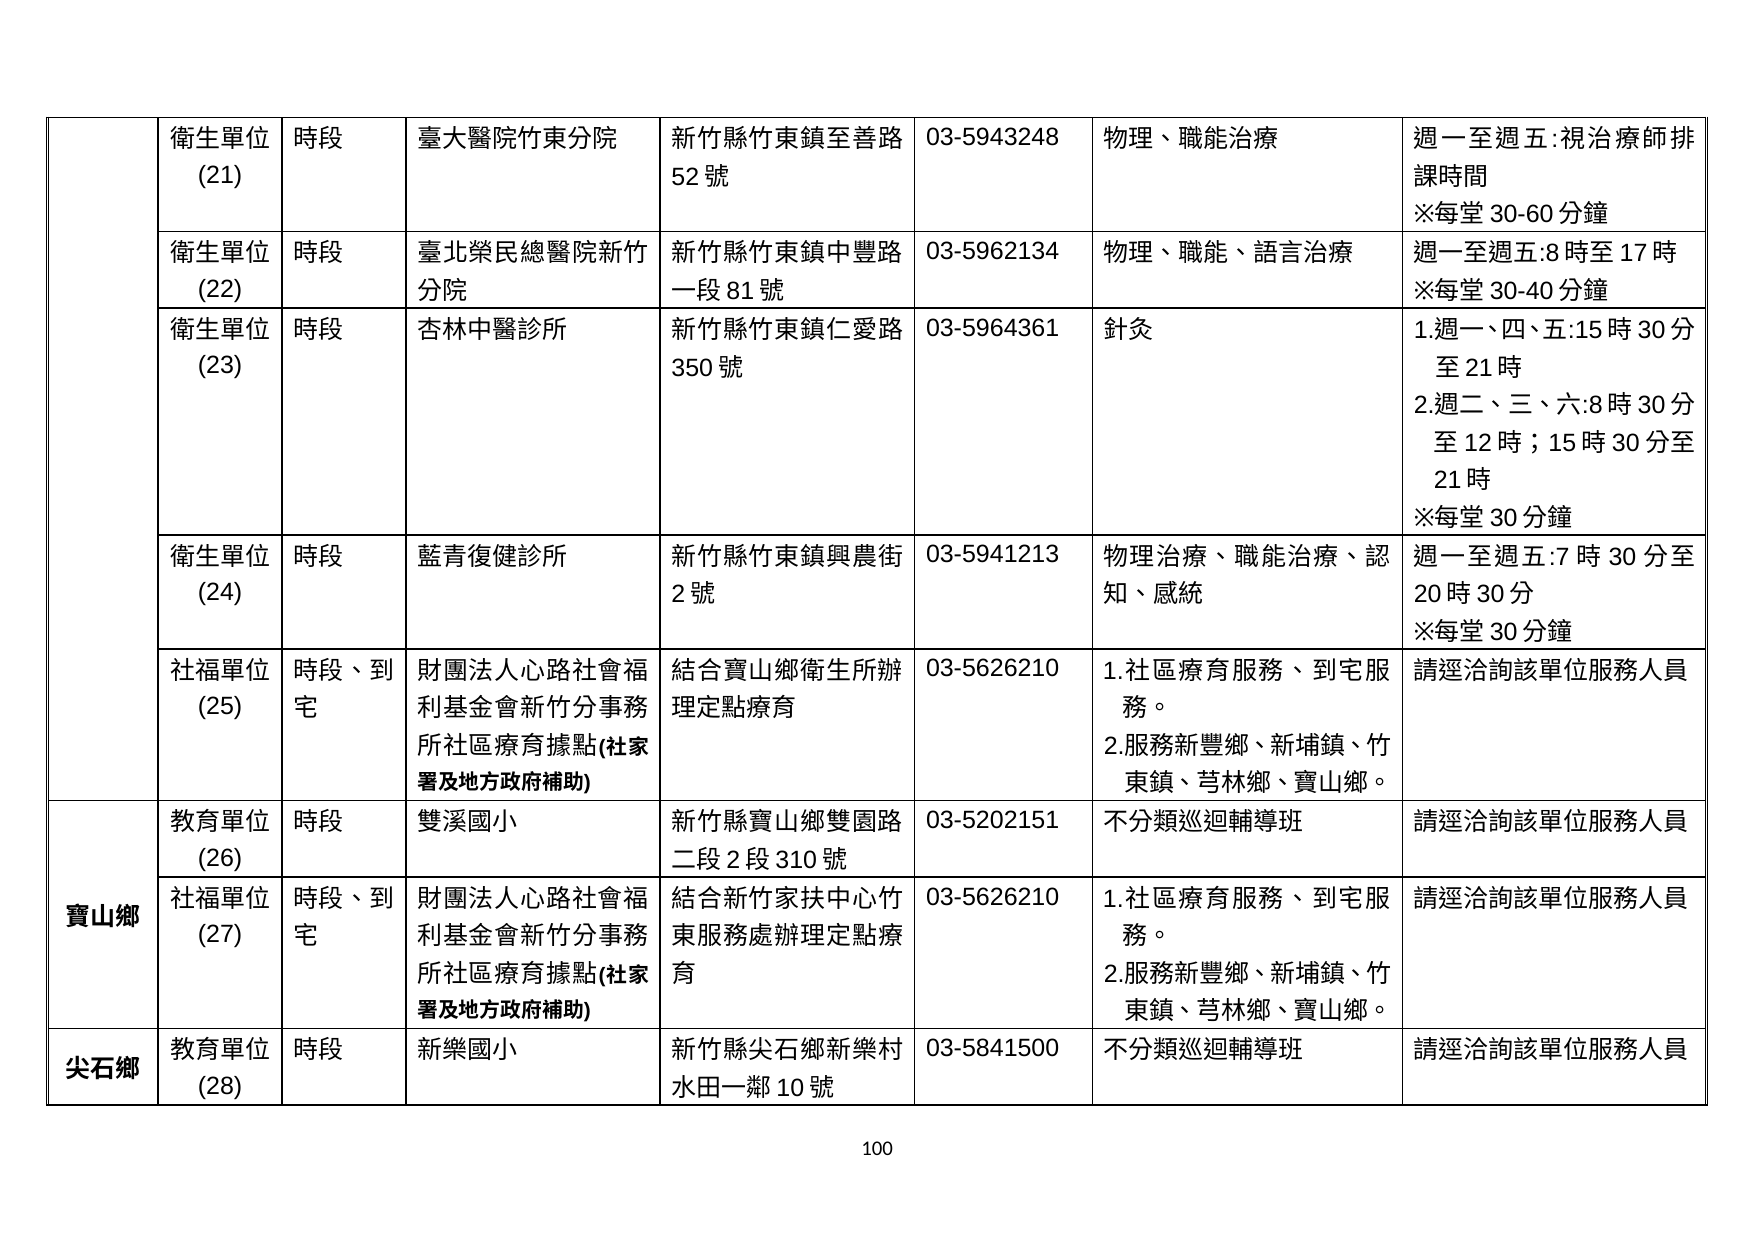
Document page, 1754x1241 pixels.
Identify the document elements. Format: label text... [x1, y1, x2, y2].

table_cell 財團法人心路社會福利基金會新竹分事務所社區療育據點(社家署及地方政府補助) [407, 878, 659, 1028]
table_cell 物理治療、職能治療、認知、感統 [1093, 536, 1402, 648]
table_cell 寶山鄉 [49, 801, 157, 1028]
table_cell 新竹縣竹東鎮至善路52號 [661, 118, 914, 231]
table_cell 時段 [283, 536, 405, 648]
table_cell 杏林中醫診所 [407, 309, 659, 534]
table_cell 新竹縣竹東鎮仁愛路350號 [661, 309, 914, 534]
table_cell 時段 [283, 1029, 405, 1104]
table_cell 臺北榮民總醫院新竹分院 [407, 232, 659, 307]
table_cell 03-5964361 [915, 309, 1092, 534]
table_cell 03-5626210 [915, 878, 1092, 1028]
table_cell 針灸 [1093, 309, 1402, 534]
table_cell 新竹縣尖石鄉新樂村水田一鄰10號 [661, 1029, 914, 1104]
table_cell 時段、到宅 [283, 650, 405, 799]
table_cell 不分類巡迴輔導班 [1093, 801, 1402, 876]
table_cell 03-5962134 [915, 232, 1092, 307]
table_cell 衛生單位(22) [159, 232, 281, 307]
table_cell 請逕洽詢該單位服務人員 [1403, 801, 1705, 876]
table_cell 03-5202151 [915, 801, 1092, 876]
table_cell 衛生單位(23) [159, 309, 281, 534]
table_cell 結合寶山鄉衛生所辦理定點療育 [661, 650, 914, 799]
table_cell 教育單位(26) [159, 801, 281, 876]
table_cell 財團法人心路社會福利基金會新竹分事務所社區療育據點(社家署及地方政府補助) [407, 650, 659, 799]
table_cell 結合新竹家扶中心竹東服務處辦理定點療育 [661, 878, 914, 1028]
table_cell 1.週一、四、五:15時30分至21時 2.週二、三、六:8時30分至12時；15時30分至21時 ※每堂30分鐘 [1403, 309, 1705, 534]
table_cell 物理、職能治療 [1093, 118, 1402, 231]
table_cell 1.社區療育服務、到宅服務。 2.服務新豐鄉、新埔鎮、竹東鎮、芎林鄉、寶山鄉。 [1093, 878, 1402, 1028]
table_cell 請逕洽詢該單位服務人員 [1403, 650, 1705, 799]
table_cell 衛生單位(21) [159, 118, 281, 231]
table_cell 時段 [283, 801, 405, 876]
table_cell 藍青復健診所 [407, 536, 659, 648]
table_cell 03-5841500 [915, 1029, 1092, 1104]
table_cell 新竹縣竹東鎮中豐路一段81號 [661, 232, 914, 307]
table_cell 時段、到宅 [283, 878, 405, 1028]
table_cell 教育單位(28) [159, 1029, 281, 1104]
table_cell 請逕洽詢該單位服務人員 [1403, 878, 1705, 1028]
table_cell 尖石鄉 [49, 1029, 157, 1104]
table_cell 03-5626210 [915, 650, 1092, 799]
table_cell 衛生單位(24) [159, 536, 281, 648]
table_cell 新竹縣竹東鎮興農街2號 [661, 536, 914, 648]
table_cell [49, 118, 157, 799]
table_cell 時段 [283, 232, 405, 307]
table_cell 雙溪國小 [407, 801, 659, 876]
table_cell 週一至週五:8時至17時 ※每堂30-40分鐘 [1403, 232, 1705, 307]
table_cell 時段 [283, 118, 405, 231]
table_cell 臺大醫院竹東分院 [407, 118, 659, 231]
table_cell 社福單位(25) [159, 650, 281, 799]
table_cell 物理、職能、語言治療 [1093, 232, 1402, 307]
table_cell 時段 [283, 309, 405, 534]
table_cell 請逕洽詢該單位服務人員 [1403, 1029, 1705, 1104]
table_cell 不分類巡迴輔導班 [1093, 1029, 1402, 1104]
table_cell 03-5943248 [915, 118, 1092, 231]
table_cell 1.社區療育服務、到宅服務。 2.服務新豐鄉、新埔鎮、竹東鎮、芎林鄉、寶山鄉。 [1093, 650, 1402, 799]
table_cell 03-5941213 [915, 536, 1092, 648]
table_cell 週一至週五:視治療師排課時間 ※每堂30-60分鐘 [1403, 118, 1705, 231]
table_cell 週一至週五:7時30分至20時30分 ※每堂30分鐘 [1403, 536, 1705, 648]
table_cell 新竹縣寶山鄉雙園路二段2段310號 [661, 801, 914, 876]
table_cell 新樂國小 [407, 1029, 659, 1104]
table_cell 社福單位(27) [159, 878, 281, 1028]
